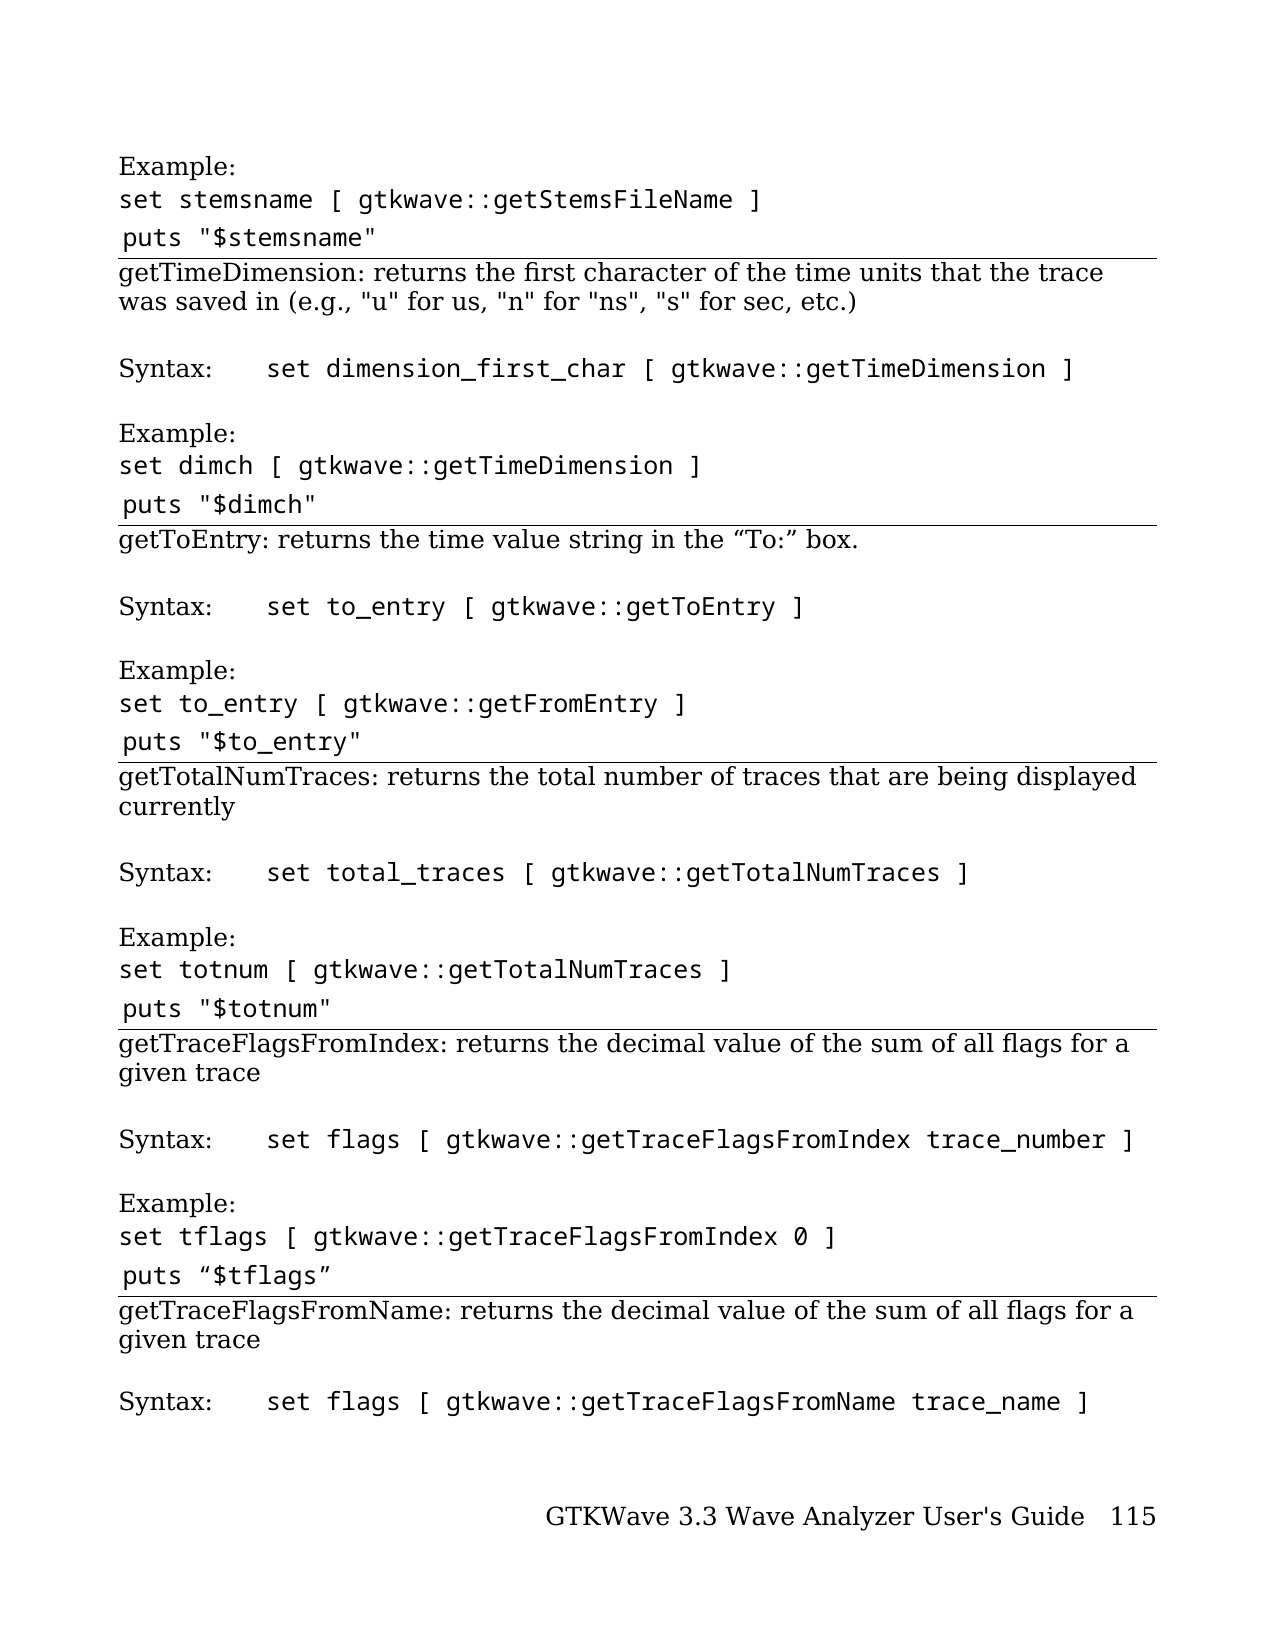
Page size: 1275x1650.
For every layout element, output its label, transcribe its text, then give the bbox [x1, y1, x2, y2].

text Example: [118, 1190, 1157, 1219]
text set dimch [ gtkwave::getTimeDimension ] [118, 448, 1157, 482]
text Example: [118, 656, 1157, 686]
text getTraceFlagsFromName: returns the decimal value of the sum of all flags for a given trace [118, 1297, 1157, 1354]
text puts "$stemsname" [118, 215, 1157, 258]
text Syntax: set flags [ gtkwave::getTraceFlagsFromIndex trace_number ] [118, 1122, 1157, 1156]
text set tflags [ gtkwave::getTraceFlagsFromIndex 0 ] [118, 1219, 1157, 1253]
text puts “$tflags” [118, 1253, 1157, 1296]
text Example: [118, 419, 1157, 448]
text set to_entry [ gtkwave::getFromEntry ] [118, 686, 1157, 719]
text set totnum [ gtkwave::getTotalNumTraces ] [118, 952, 1157, 986]
text puts "$to_entry" [118, 719, 1157, 762]
text Syntax: set to_entry [ gtkwave::getToEntry ] [118, 588, 1157, 622]
text puts "$totnum" [118, 986, 1157, 1029]
text Syntax: set dimension_first_char [ gtkwave::getTimeDimension ] [118, 351, 1157, 385]
text getTimeDimension: returns the first character of the time units that the trace was saved in (e.g., "u" for us, "n" for "ns", "s" for sec, etc.) [118, 259, 1157, 317]
text set stemsname [ gtkwave::getStemsFileName ] [118, 181, 1157, 215]
text Example: [118, 923, 1157, 952]
text getToEntry: returns the time value string in the “To:” box. [118, 526, 1157, 554]
text getTraceFlagsFromIndex: returns the decimal value of the sum of all flags for a given trace [118, 1030, 1157, 1087]
text puts "$dimch" [118, 482, 1157, 525]
text Syntax: set flags [ gtkwave::getTraceFlagsFromName trace_name ] [118, 1383, 1157, 1417]
text getTotalNumTraces: returns the total number of traces that are being displayed currently [118, 763, 1157, 821]
text Syntax: set total_traces [ gtkwave::getTotalNumTraces ] [118, 855, 1157, 889]
text Example: [118, 152, 1157, 181]
